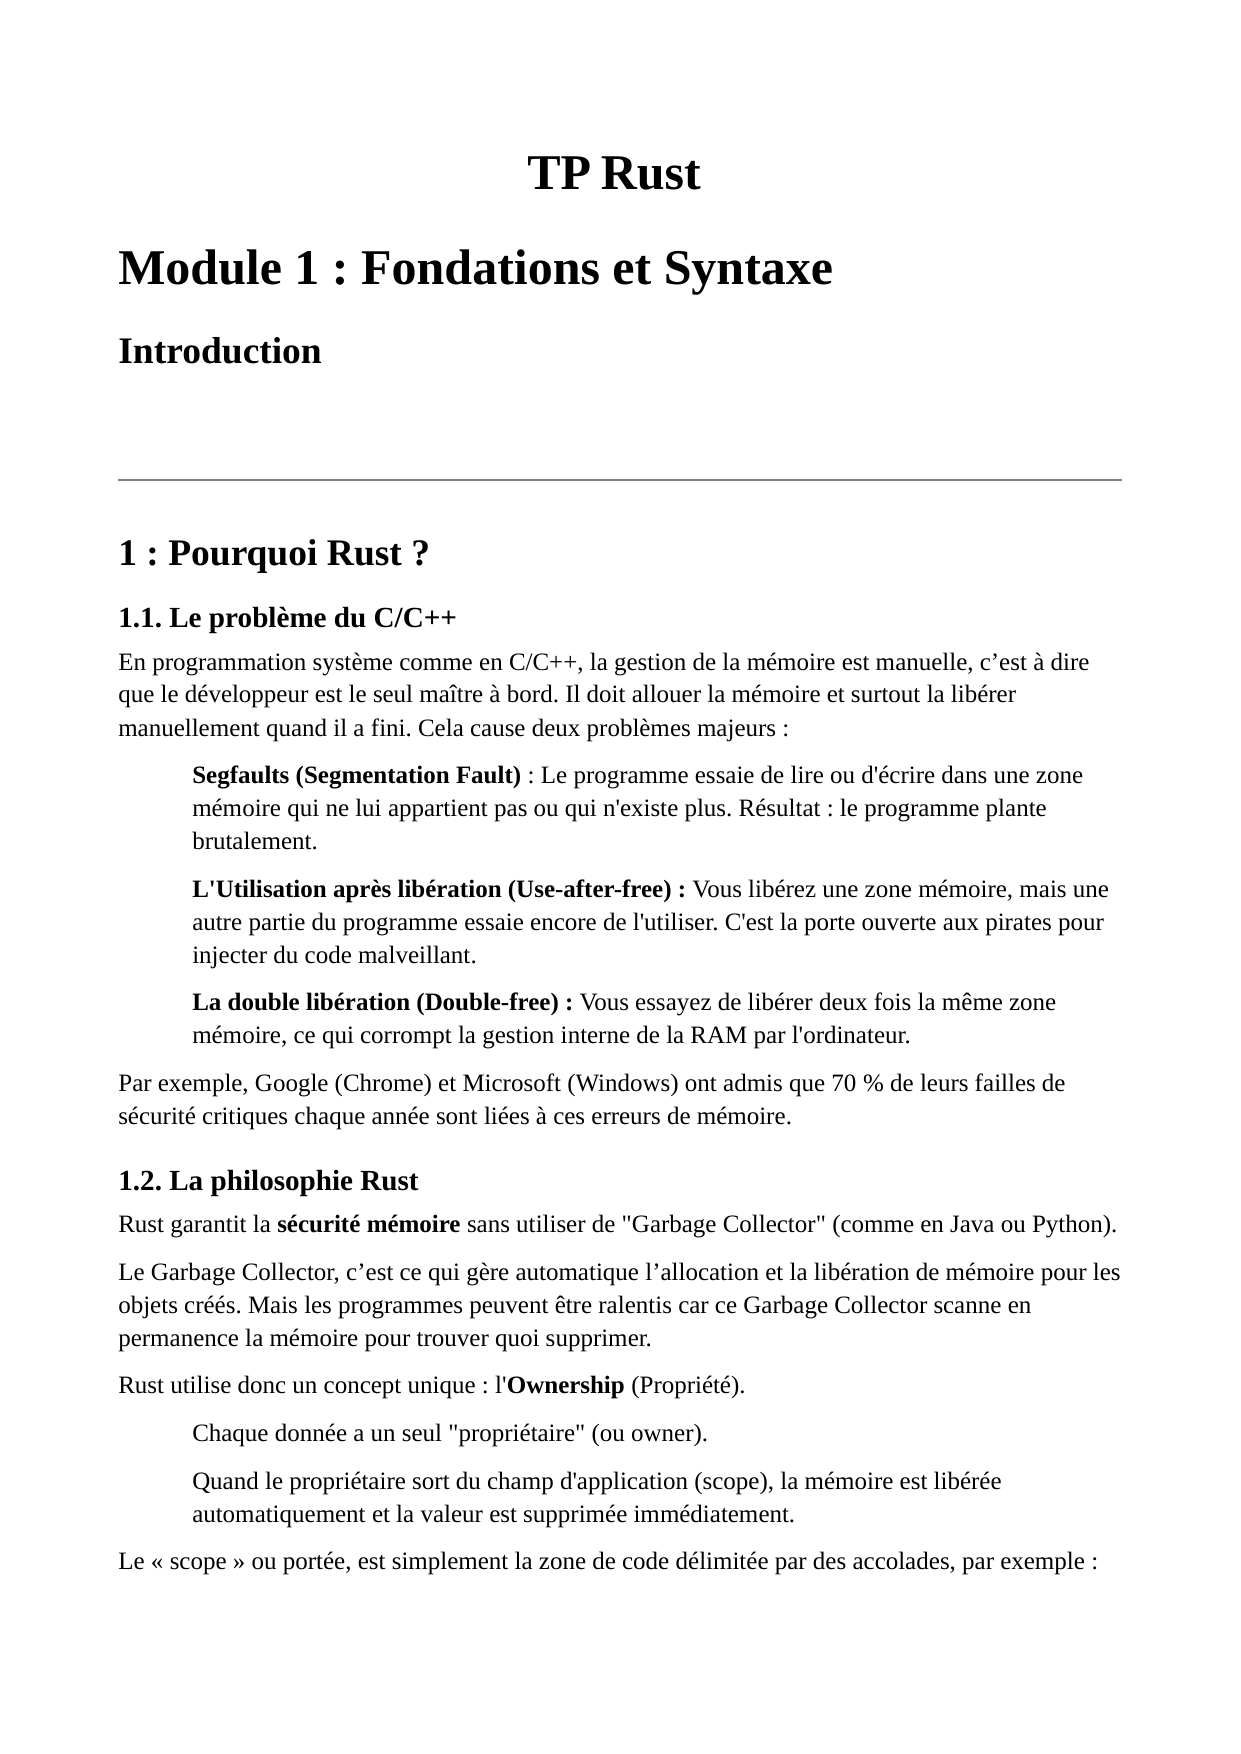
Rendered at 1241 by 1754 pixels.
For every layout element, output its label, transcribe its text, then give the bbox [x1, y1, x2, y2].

text Le « scope » ou portée, est simplement la zone de code délimitée par des accolades, par exemple : [118, 1546, 1122, 1575]
text Bienvenue dans ce parcours de formation dédié à Rust, le langage qui réconcilie enfin la performance brute du C++ avec la sécurité absolue de la mémoire. [118, 384, 1122, 446]
text Le Garbage Collector, c’est ce qui gère automatique l’allocation et la libération de mémoire pour les objets créés. Mais les programmes peuvent être ralentis car ce Garbage Collector scanne en permanence la mémoire pour trouver quoi supprimer. [118, 1257, 1122, 1352]
text Rust utilise donc un concept unique : l'Ownership (Propriété). [118, 1371, 1122, 1399]
text { // Le scope n'a pas encore commencé [118, 1594, 1122, 1618]
subtitle Introduction [118, 329, 1122, 372]
subtitle 1 : Pourquoi Rust ? [118, 530, 1122, 573]
list L'Utilisation après libération (Use-after-free) : Vous libérez une zone mémoire, mais une autre partie du programme essaie encore de l'utiliser. C'est la porte ouverte aux pirates pour injecter du code malveillant. [162, 874, 1122, 969]
list Quand le propriétaire sort du champ d'application (scope), la mémoire est libérée automatiquement et la valeur est supprimée immédiatement. [162, 1466, 1122, 1528]
subtitle Module 1 : Fondations et Syntaxe [118, 238, 1122, 296]
subtitle TP Rust [118, 143, 1122, 201]
text Rust garantit la sécurité mémoire sans utiliser de "Garbage Collector" (comme en Java ou Python). [118, 1209, 1122, 1238]
list La double libération (Double-free) : Vous essayez de libérer deux fois la même zone mémoire, ce qui corrompt la gestion interne de la RAM par l'ordinateur. [162, 987, 1122, 1049]
text Par exemple, Google (Chrome) et Microsoft (Windows) ont admis que 70 % de leurs failles de sécurité critiques chaque année sont liées à ces erreurs de mémoire. [118, 1068, 1122, 1130]
subtitle 1.2. La philosophie Rust [118, 1163, 1122, 1197]
list Chaque donnée a un seul "propriétaire" (ou owner). [162, 1418, 1122, 1447]
list Segfaults (Segmentation Fault) : Le programme essaie de lire ou d'écrire dans une zone mémoire qui ne lui appartient pas ou qui n'existe plus. Résultat : le programme plante brutalement. [162, 760, 1122, 855]
text En programmation système comme en C/C++, la gestion de la mémoire est manuelle, c’est à dire que le développeur est le seul maître à bord. Il doit allouer la mémoire et surtout la libérer manuellement quand il a fini. Cela cause deux problèmes majeurs : [118, 647, 1122, 741]
subtitle 1.1. Le problème du C/C++ [118, 601, 1122, 634]
